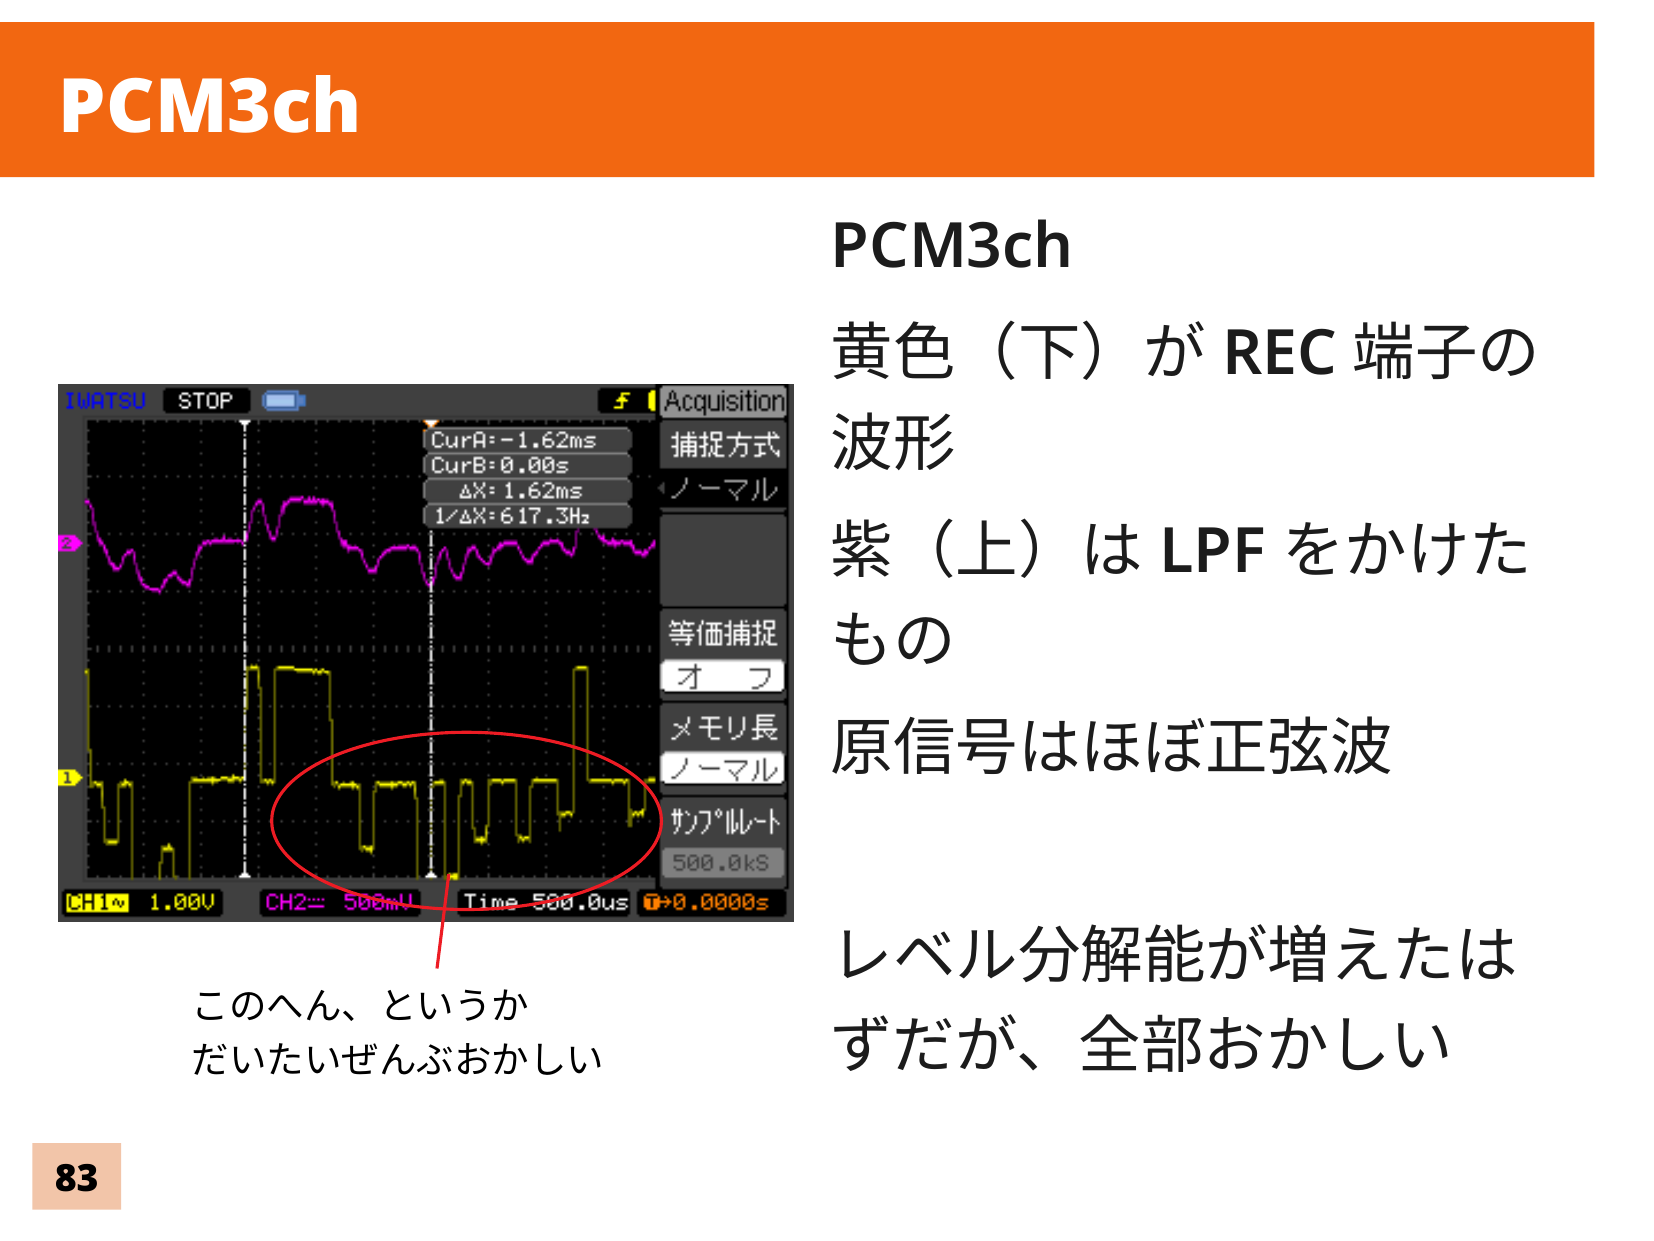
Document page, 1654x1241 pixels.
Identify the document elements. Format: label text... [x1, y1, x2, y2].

picture [58, 384, 794, 922]
picture [274, 734, 659, 907]
title PCM3ch [59, 44, 1595, 156]
text_box このへん、というか だいたいぜんぶおかしい [177, 968, 697, 1149]
list PCM3ch 黄色（下）がREC端子の波形 紫（上）はLPFをかけたもの 原信号はほぼ正弦波 レベル分解能が増えたはずだが、全部おかしい [830, 201, 1566, 1105]
